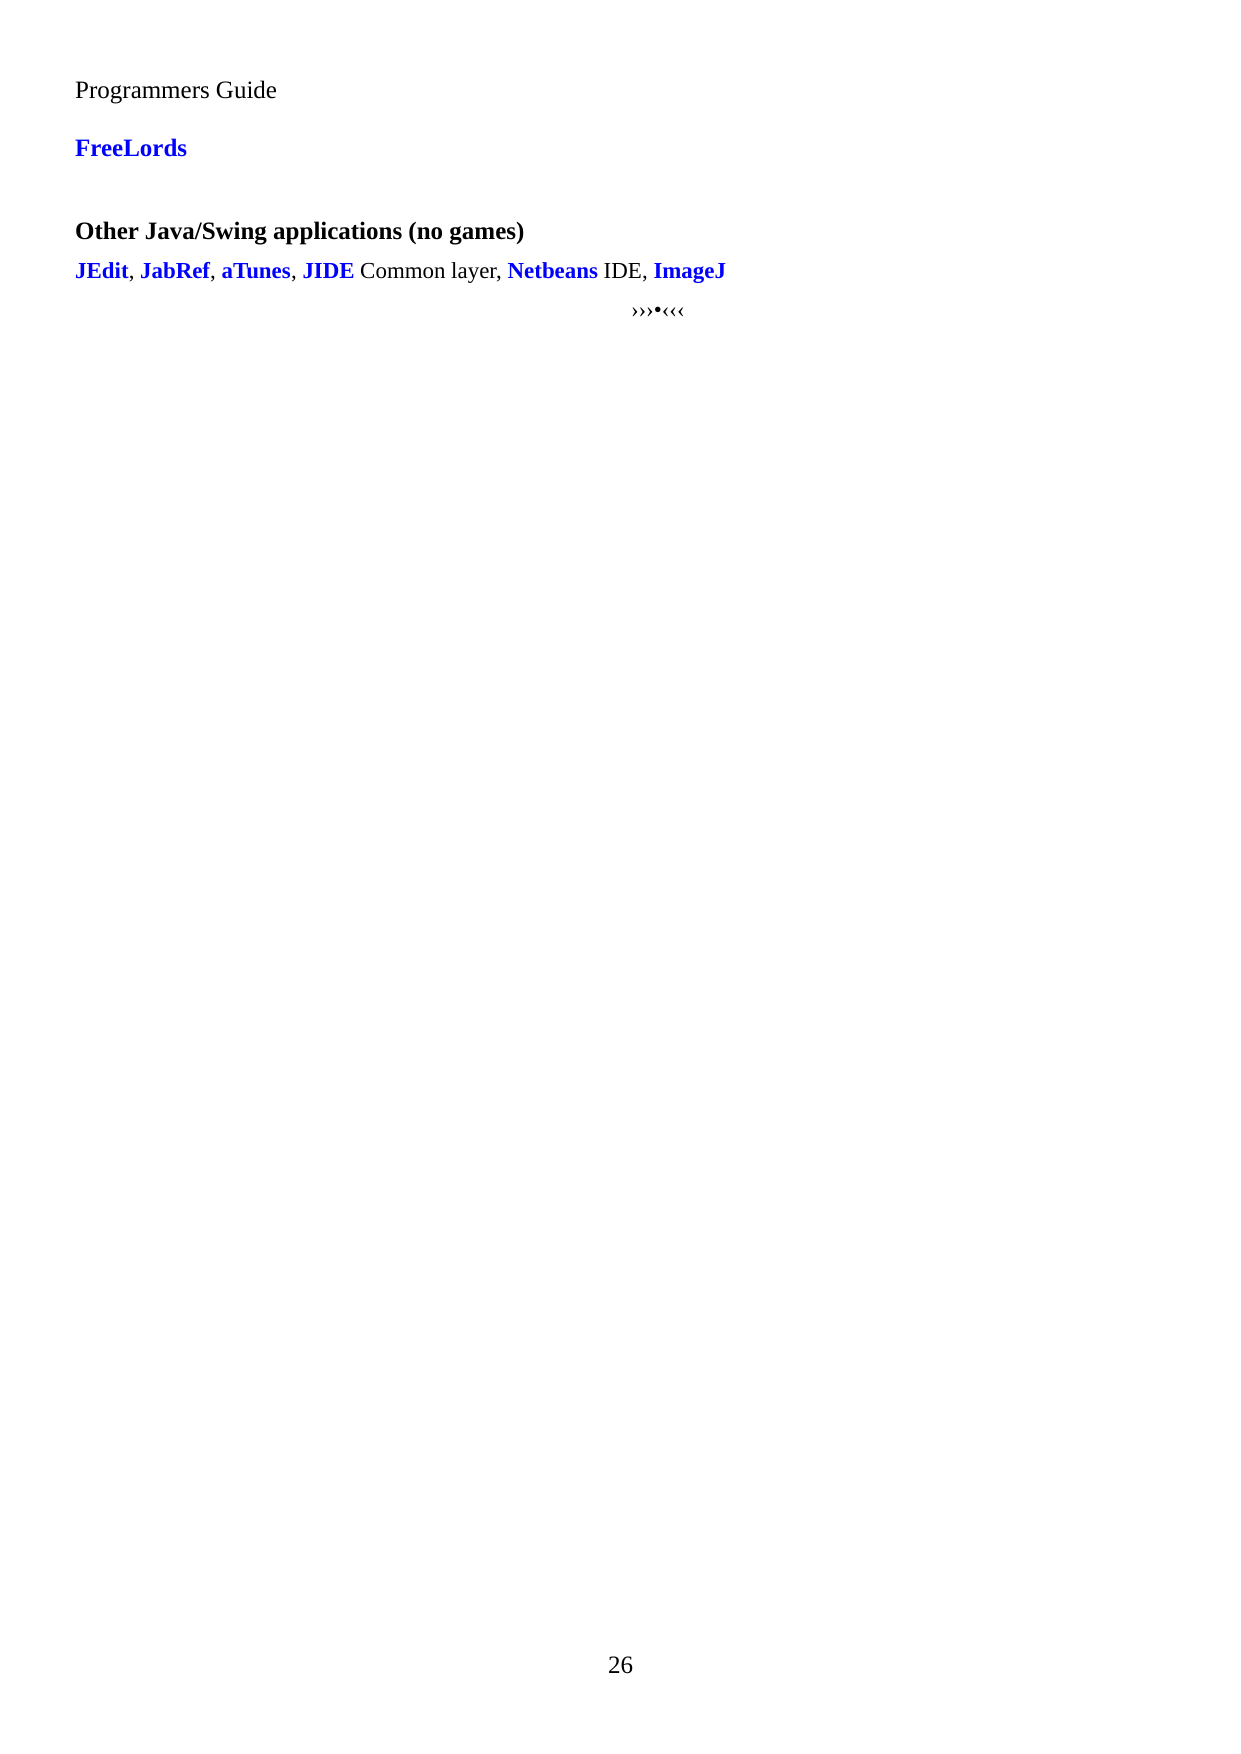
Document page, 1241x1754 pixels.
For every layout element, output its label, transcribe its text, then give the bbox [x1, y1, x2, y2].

text JEdit, JabRef, aTunes, JIDE Common layer, Netbeans IDE, ImageJ [75, 257, 1166, 283]
list ›››•‹‹‹ [112, 296, 1166, 322]
text FreeLords [75, 133, 1166, 162]
text Other Java/Swing applications (no games) [75, 216, 1166, 244]
